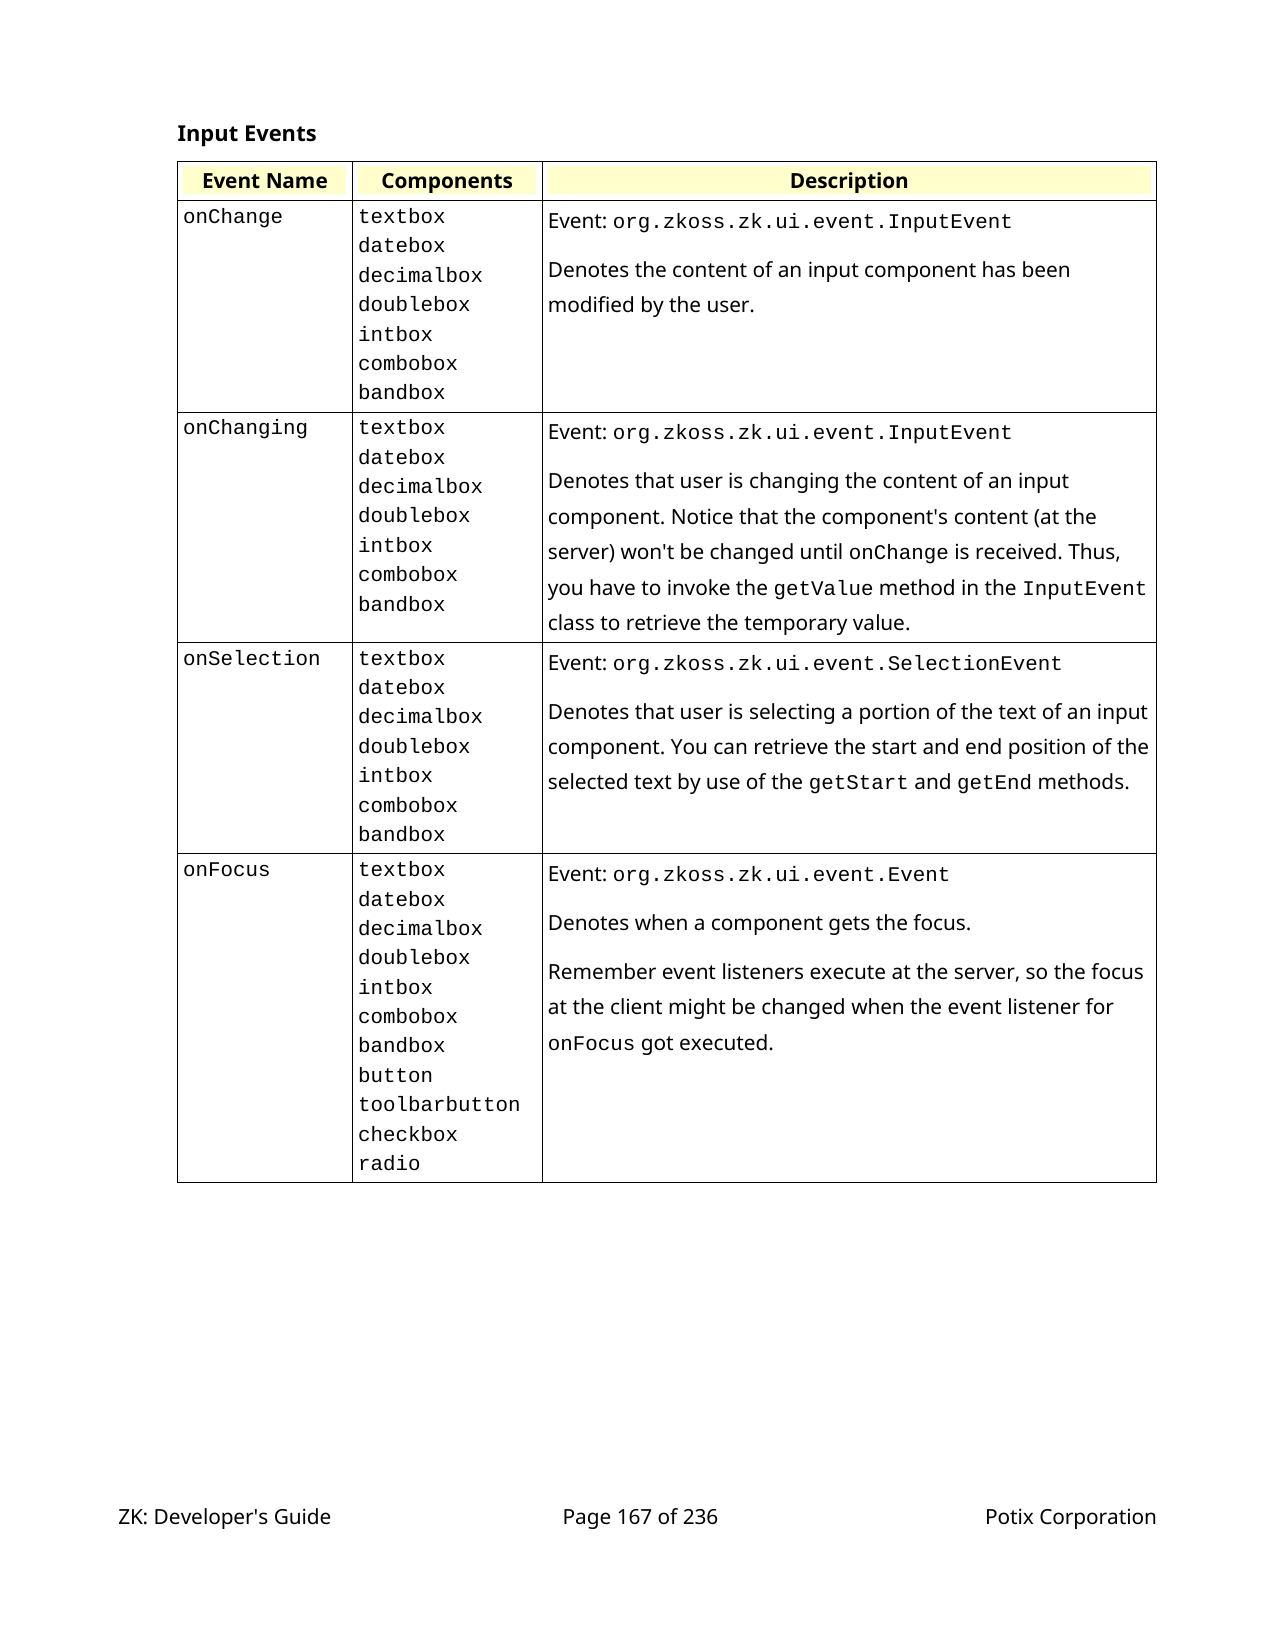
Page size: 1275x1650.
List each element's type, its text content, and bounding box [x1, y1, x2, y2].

table_cell onSelection [178, 643, 352, 853]
table_cell textbox datebox decimalbox doublebox intbox combobox bandbox [353, 201, 542, 412]
table_cell onChanging [178, 413, 352, 642]
subtitle Input Events [177, 118, 1157, 148]
table_cell onFocus [178, 854, 352, 1182]
table_cell textbox datebox decimalbox doublebox intbox combobox bandbox [353, 643, 542, 853]
table_cell Event: org.zkoss.zk.ui.event.SelectionEvent Denotes that user is selecting a portion of the text of an input component. You can retrieve the start and end position of the selected text by use of the getStart and getEnd methods. [543, 643, 1156, 853]
table_cell Event: org.zkoss.zk.ui.event.InputEvent Denotes that user is changing the content of an input component. Notice that the component's content (at the server) won't be changed until onChange is received. Thus, you have to invoke the getValue method in the InputEvent class to retrieve the temporary value. [543, 413, 1156, 642]
table_cell Event: org.zkoss.zk.ui.event.InputEvent Denotes the content of an input component has been modified by the user. [543, 201, 1156, 412]
table_header Components [353, 162, 542, 200]
table_header Event Name [178, 162, 352, 200]
table_header Description [543, 162, 1156, 200]
table_cell textbox datebox decimalbox doublebox intbox combobox bandbox [353, 413, 542, 642]
table_cell Event: org.zkoss.zk.ui.event.Event Denotes when a component gets the focus. Remember event listeners execute at the server, so the focus at the client might be changed when the event listener for onFocus got executed. [543, 854, 1156, 1182]
table_cell onChange [178, 201, 352, 412]
table_cell textbox datebox decimalbox doublebox intbox combobox bandbox button toolbarbutton checkbox radio [353, 854, 542, 1182]
